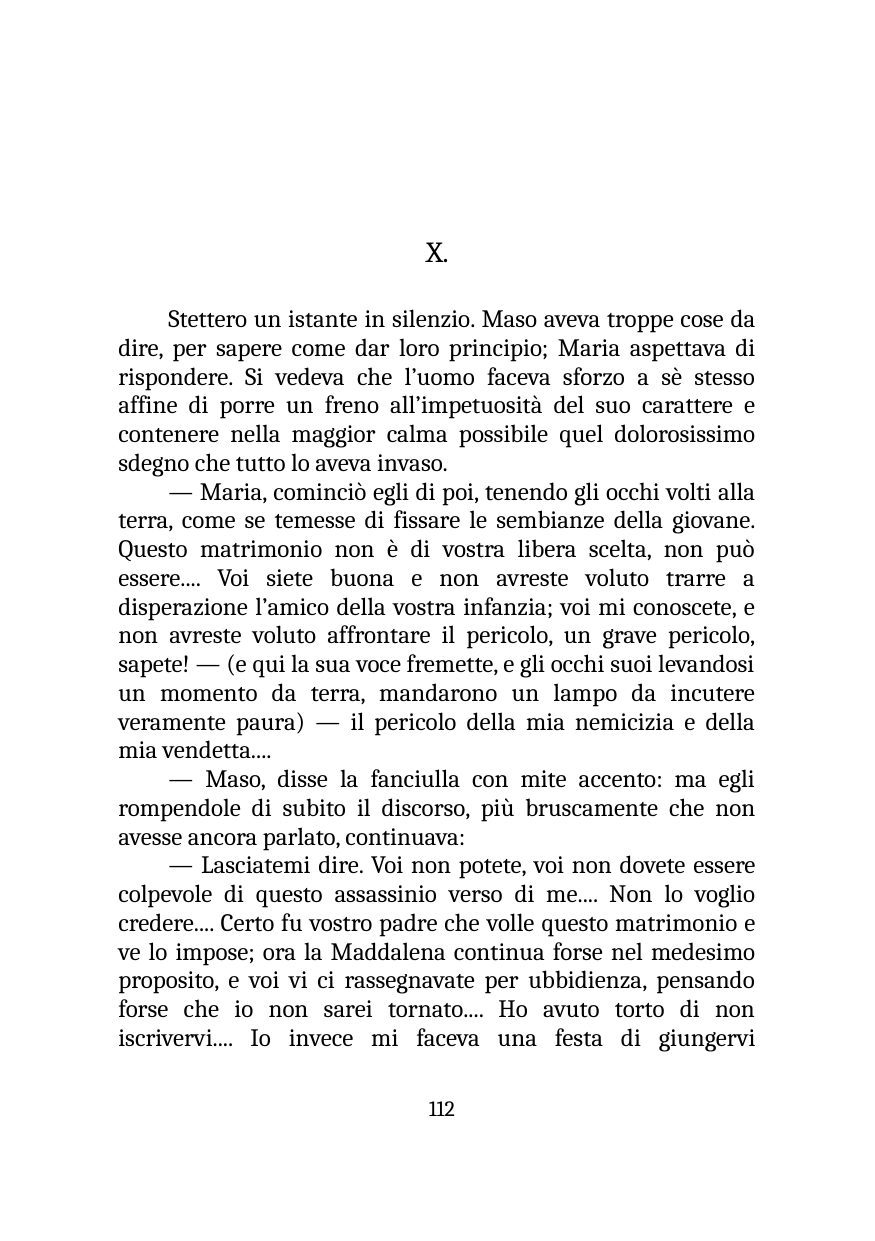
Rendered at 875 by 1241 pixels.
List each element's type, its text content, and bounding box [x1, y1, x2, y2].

text — Maso, disse la fanciulla con mite accento: ma egli rompendole di subito il discorso, più bruscamente che non avesse ancora parlato, continuava: [118, 765, 756, 851]
text — Maria, cominciò egli di poi, tenendo gli occhi volti alla terra, come se temesse di fissare le sembianze della giovane. Questo matrimonio non è di vostra libera scelta, non può essere.... Voi siete buona e non avreste voluto trarre a disperazione l’amico della vostra infanzia; voi mi conoscete, e non avreste voluto affrontare il pericolo, un grave pericolo, sapete! — (e qui la sua voce fremette, e gli occhi suoi levandosi un momento da terra, mandarono un lampo da incutere veramente paura) — il pericolo della mia nemicizia e della mia vendetta.... [118, 478, 756, 765]
text Stettero un istante in silenzio. Maso aveva troppe cose da dire, per sapere come dar loro principio; Maria aspettava di rispondere. Si vedeva che l’uomo faceva sforzo a sè stesso affine di porre un freno all’impetuosità del suo carattere e contenere nella maggior calma possibile quel dolorosissimo sdegno che tutto lo aveva invaso. [118, 305, 756, 478]
subtitle X. [118, 236, 756, 270]
text — Lasciatemi dire. Voi non potete, voi non dovete essere colpevole di questo assassinio verso di me.... Non lo voglio credere.... Certo fu vostro padre che volle questo matrimonio e ve lo impose; ora la Maddalena continua forse nel medesimo proposito, e voi vi ci rassegnavate per ubbidienza, pensando forse che io non sarei tornato.... Ho avuto torto di non iscrivervi.... Io invece mi faceva una festa di giungervi [118, 851, 756, 1053]
